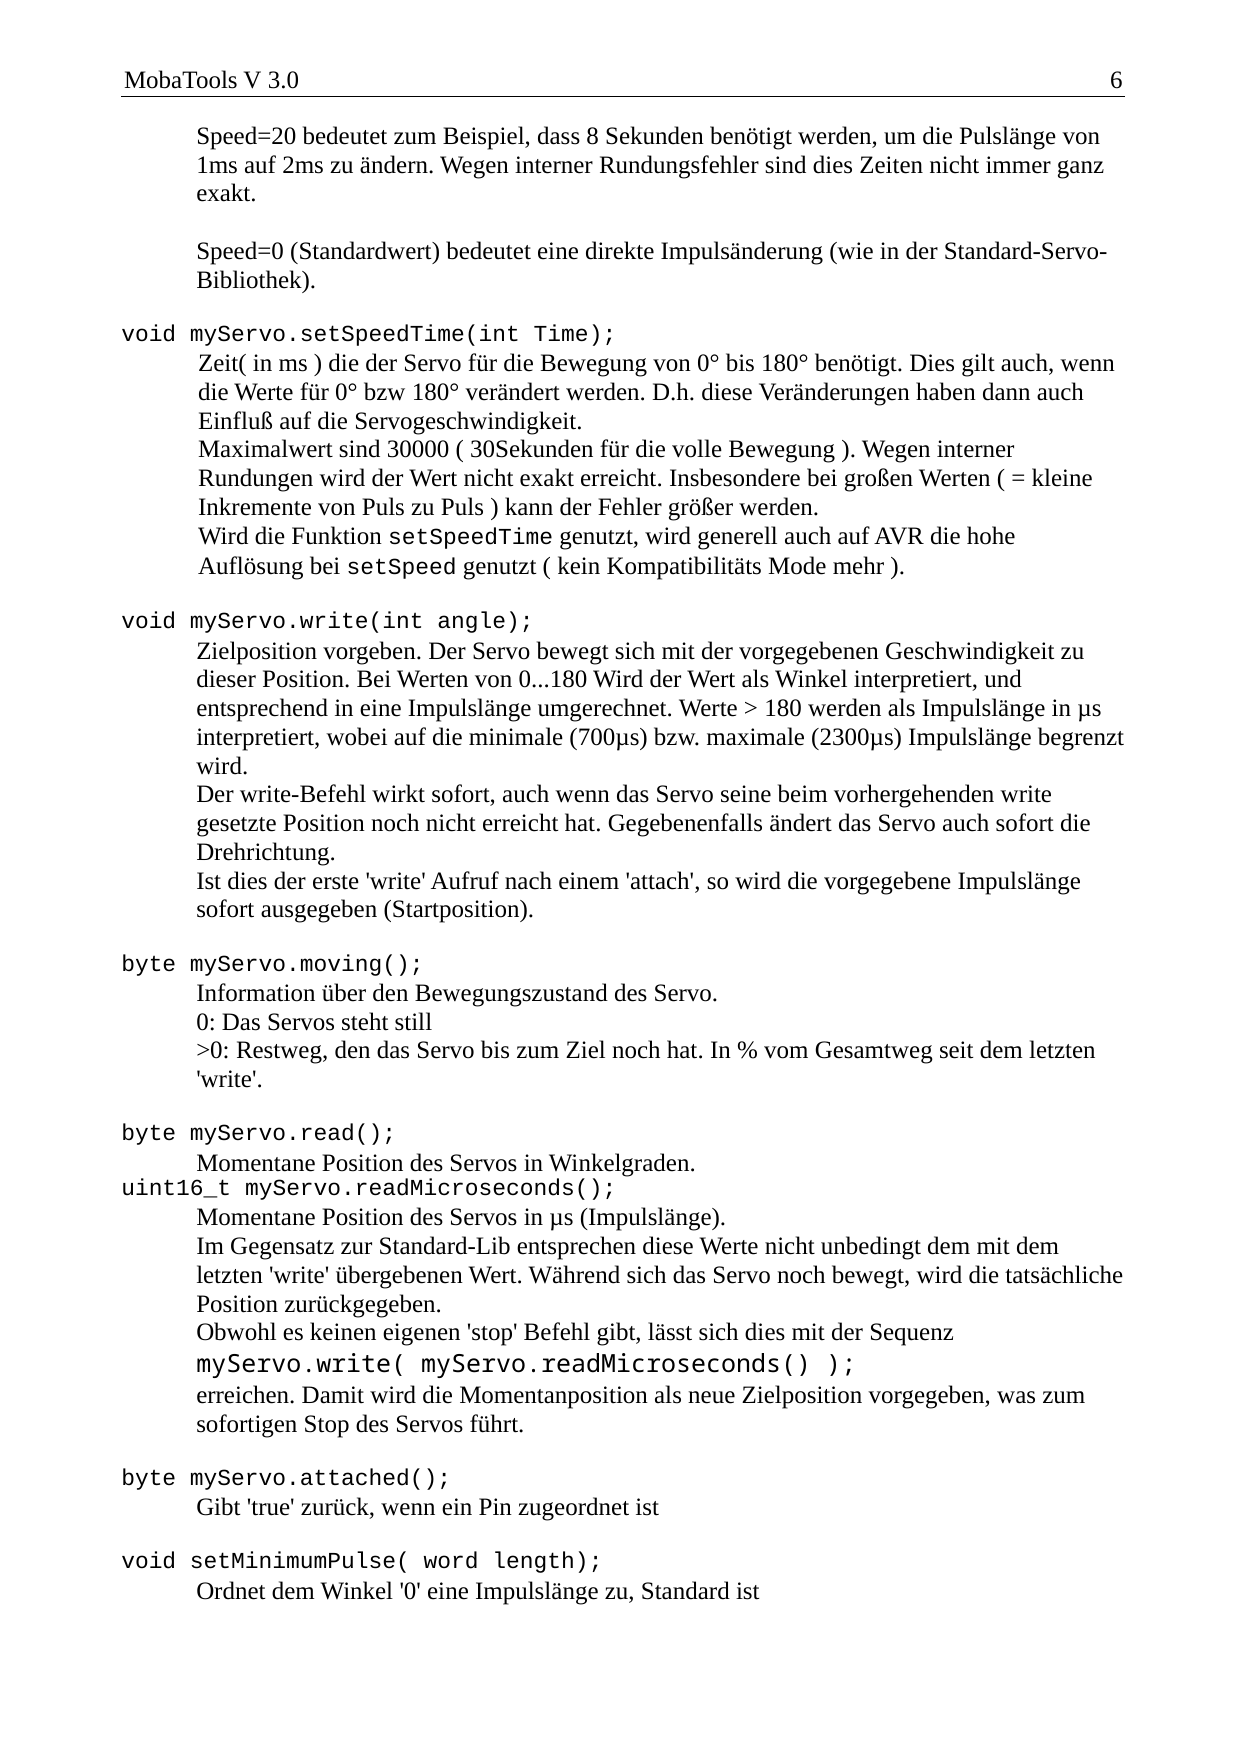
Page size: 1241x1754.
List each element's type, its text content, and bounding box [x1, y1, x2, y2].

text Ist dies der erste 'write' Aufruf nach einem 'attach', so wird die vorgegebene Impulslänge sofort ausgegeben (Startposition). [196, 866, 1125, 923]
text Wird die Funktion setSpeedTime genutzt, wird generell auch auf AVR die hohe Auflösung bei setSpeed genutzt ( kein Kompatibilitäts Mode mehr ). [198, 521, 1125, 581]
text Information über den Bewegungszustand des Servo. [196, 978, 1125, 1007]
text void setMinimumPulse( word length); [121, 1550, 1125, 1576]
text Gibt 'true' zurück, wenn ein Pin zugeordnet ist [196, 1492, 1125, 1521]
text Im Gegensatz zur Standard-Lib entsprechen diese Werte nicht unbedingt dem mit dem letzten 'write' übergebenen Wert. Während sich das Servo noch bewegt, wird die tatsächliche Position zurückgegeben. [196, 1231, 1125, 1317]
text byte myServo.read(); [121, 1122, 1125, 1148]
text Der write-Befehl wirkt sofort, auch wenn das Servo seine beim vorhergehenden write gesetzte Position noch nicht erreicht hat. Gegebenenfalls ändert das Servo auch sofort die Drehrichtung. [196, 779, 1125, 866]
text Zeit( in ms ) die der Servo für die Bewegung von 0° bis 180° benötigt. Dies gilt auch, wenn die Werte für 0° bzw 180° verändert werden. D.h. diese Veränderungen haben dann auch Einfluß auf die Servogeschwindigkeit. [198, 348, 1125, 434]
text >0: Restweg, den das Servo bis zum Ziel noch hat. In % vom Gesamtweg seit dem letzten 'write'. [196, 1036, 1125, 1093]
text 0: Das Servos steht still [196, 1007, 1125, 1036]
text uint16_t myServo.readMicroseconds(); [121, 1176, 1125, 1202]
text void myServo.write(int angle); [121, 610, 1125, 636]
text byte myServo.attached(); [121, 1466, 1125, 1492]
text byte myServo.moving(); [121, 952, 1125, 978]
text Maximalwert sind 30000 ( 30Sekunden für die volle Bewegung ). Wegen interner Rundungen wird der Wert nicht exakt erreicht. Insbesondere bei großen Werten ( = kleine Inkremente von Puls zu Puls ) kann der Fehler größer werden. [198, 434, 1125, 521]
text Obwohl es keinen eigenen 'stop' Befehl gibt, lässt sich dies mit der Sequenz [196, 1317, 1125, 1346]
text Momentane Position des Servos in Winkelgraden. [196, 1148, 1125, 1176]
text void myServo.setSpeedTime(int Time); [121, 322, 1125, 348]
text Zielposition vorgeben. Der Servo bewegt sich mit der vorgegebenen Geschwindigkeit zu dieser Position. Bei Werten von 0...180 Wird der Wert als Winkel interpretiert, und entsprechend in eine Impulslänge umgerechnet. Werte > 180 werden als Impulslänge in µs interpretiert, wobei auf die minimale (700µs) bzw. maximale (2300µs) Impulslänge begrenzt wird. [196, 636, 1125, 779]
text Speed=20 bedeutet zum Beispiel, dass 8 Sekunden benötigt werden, um die Pulslänge von 1ms auf 2ms zu ändern. Wegen interner Rundungsfehler sind dies Zeiten nicht immer ganz exakt. Speed=0 (Standardwert) bedeutet eine direkte Impulsänderung (wie in der Standard-Servo-Bibliothek). [196, 121, 1125, 293]
text myServo.write( myServo.readMicroseconds() ); [196, 1346, 1125, 1380]
text Momentane Position des Servos in µs (Impulslänge). [196, 1202, 1125, 1231]
text erreichen. Damit wird die Momentanposition als neue Zielposition vorgegeben, was zum sofortigen Stop des Servos führt. [196, 1380, 1125, 1438]
text Ordnet dem Winkel '0' eine Impulslänge zu, Standard ist [196, 1576, 1125, 1604]
